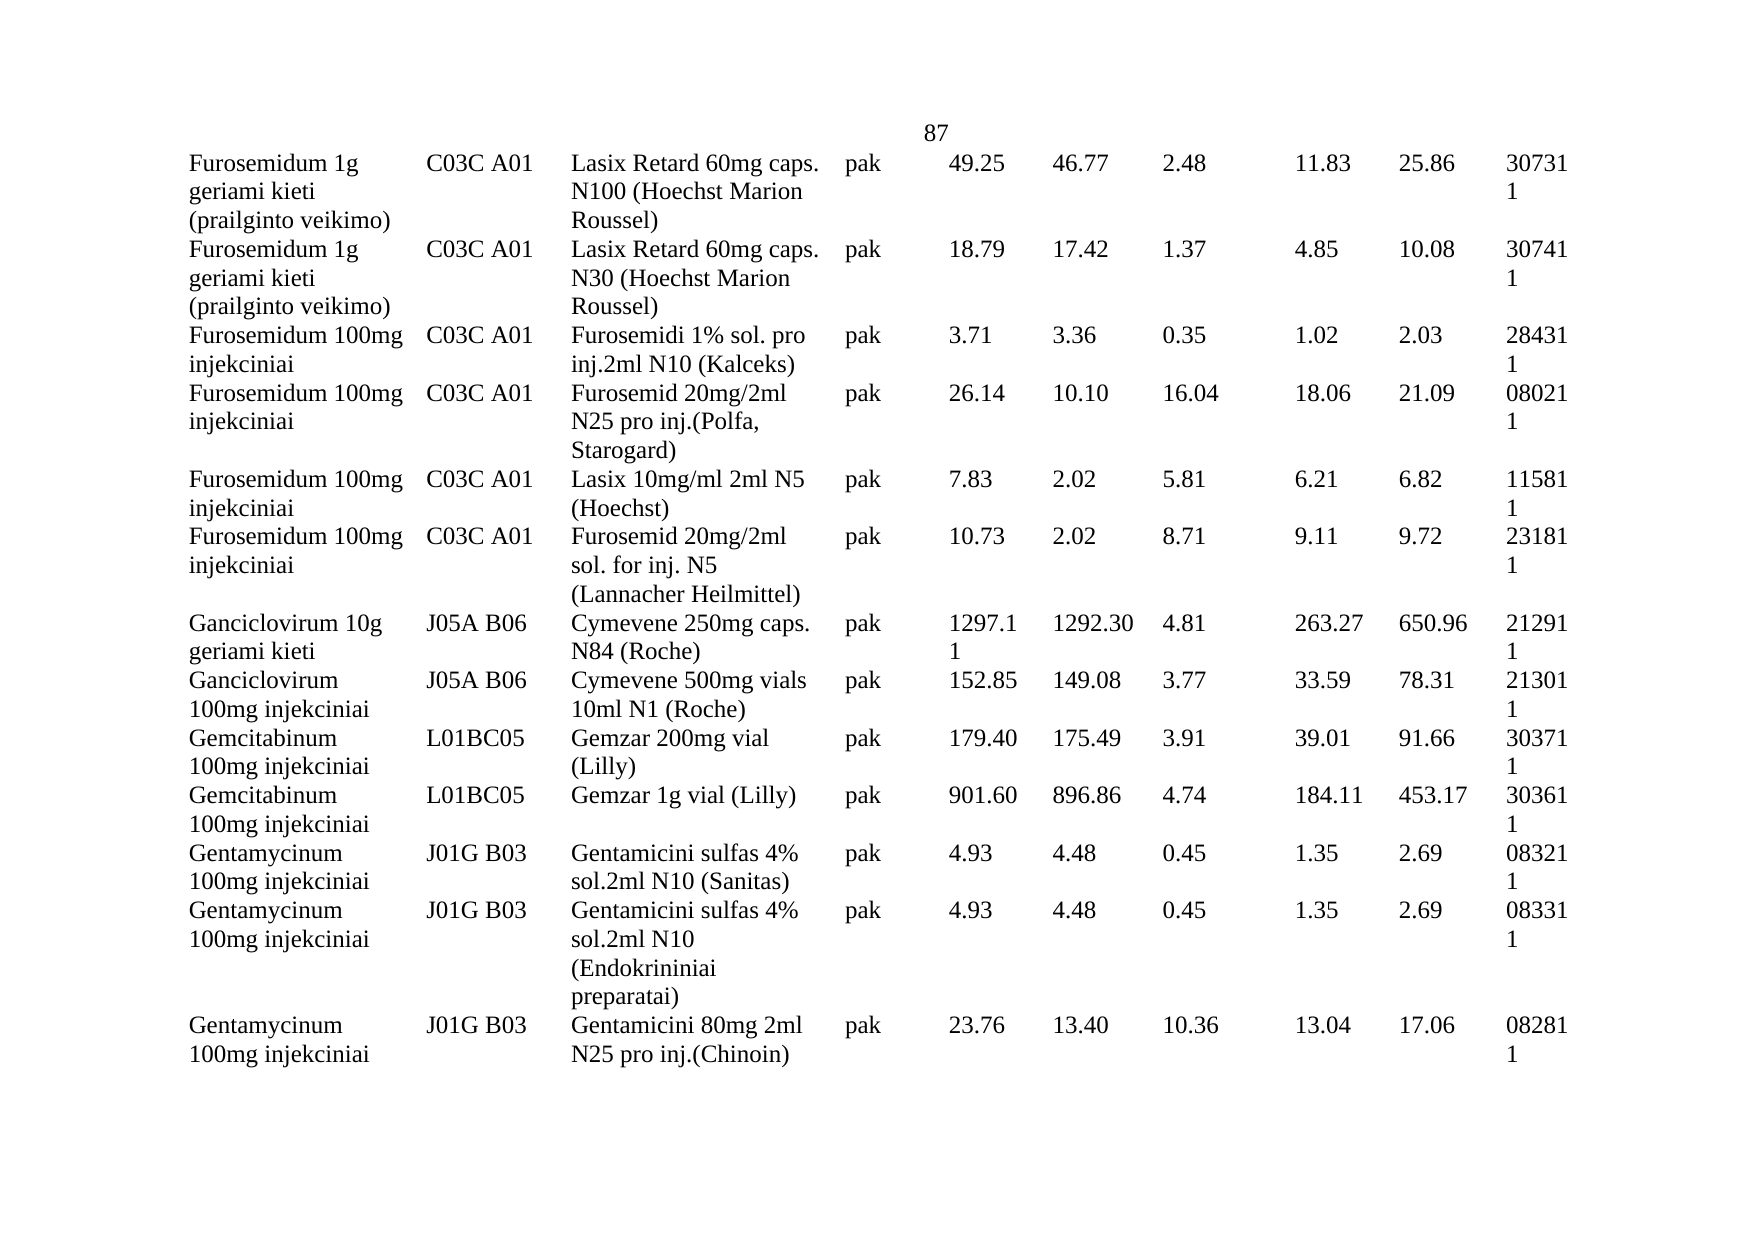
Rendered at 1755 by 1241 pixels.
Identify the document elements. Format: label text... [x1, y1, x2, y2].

table_cell [1589, 608, 1595, 665]
table_cell Furosemidum 1g geriami kieti (prailginto veikimo) [177, 148, 415, 234]
table_cell 184.11 [1283, 780, 1387, 838]
table_cell J01G B03 [415, 1010, 559, 1068]
table_cell 149.08 [1041, 665, 1151, 723]
table_cell pak [834, 234, 937, 320]
table_cell C03C A01 [415, 320, 559, 378]
table_cell Gentamycinum 100mg injekciniai [177, 838, 415, 895]
table_cell [1589, 780, 1595, 838]
table_cell 115811 [1495, 464, 1589, 521]
table_cell C03C A01 [415, 148, 559, 234]
table_cell 17.42 [1041, 234, 1151, 320]
table_cell [1589, 1010, 1595, 1068]
table_cell 0.35 [1151, 320, 1283, 378]
table_cell 10.10 [1041, 378, 1151, 464]
table_cell 213011 [1495, 665, 1589, 723]
table_cell 6.82 [1388, 464, 1494, 521]
table_cell 16.04 [1151, 378, 1283, 464]
table_cell 9.11 [1283, 521, 1387, 608]
table_cell [1589, 148, 1595, 234]
table_cell [1589, 838, 1595, 895]
table_cell Furosemidum 100mg injekciniai [177, 521, 415, 608]
table_cell 2.02 [1041, 521, 1151, 608]
table_cell 4.85 [1283, 234, 1387, 320]
table_cell [1589, 895, 1595, 1010]
table_cell [1589, 234, 1595, 320]
table_cell 1292.30 [1041, 608, 1151, 665]
table_cell Gentamicini sulfas 4% sol.2ml N10 (Endokrininiai preparatai) [560, 895, 833, 1010]
table_cell Furosemidum 100mg injekciniai [177, 378, 415, 464]
table_cell 650.96 [1388, 608, 1494, 665]
table_cell 896.86 [1041, 780, 1151, 838]
table_cell Cymevene 250mg caps. N84 (Roche) [560, 608, 833, 665]
table_cell pak [834, 895, 937, 1010]
table_cell 303711 [1495, 723, 1589, 780]
table_cell Furosemidum 1g geriami kieti (prailginto veikimo) [177, 234, 415, 320]
table_cell 284311 [1495, 320, 1589, 378]
table_cell 18.06 [1283, 378, 1387, 464]
table_cell 082811 [1495, 1010, 1589, 1068]
table_cell Gentamicini 80mg 2ml N25 pro inj.(Chinoin) [560, 1010, 833, 1068]
table_cell 4.93 [938, 838, 1041, 895]
table_cell pak [834, 378, 937, 464]
table_cell 080211 [1495, 378, 1589, 464]
table_cell 49.25 [938, 148, 1041, 234]
table_cell J05A B06 [415, 665, 559, 723]
table_cell pak [834, 608, 937, 665]
table_cell 307311 [1495, 148, 1589, 234]
table_cell 901.60 [938, 780, 1041, 838]
table_cell pak [834, 320, 937, 378]
table_cell J05A B06 [415, 608, 559, 665]
table_cell 6.21 [1283, 464, 1387, 521]
table_cell 083211 [1495, 838, 1589, 895]
table_cell 2.02 [1041, 464, 1151, 521]
table_cell 303611 [1495, 780, 1589, 838]
table_cell Gemcitabinum 100mg injekciniai [177, 780, 415, 838]
table_cell 25.86 [1388, 148, 1494, 234]
table_cell 5.81 [1151, 464, 1283, 521]
table_cell 1.35 [1283, 838, 1387, 895]
table_cell 2.69 [1388, 895, 1494, 1010]
table_cell [1589, 378, 1595, 464]
table_cell 23.76 [938, 1010, 1041, 1068]
table_cell 17.06 [1388, 1010, 1494, 1068]
table_cell 13.04 [1283, 1010, 1387, 1068]
table_cell Gentamycinum 100mg injekciniai [177, 895, 415, 1010]
table_cell 11.83 [1283, 148, 1387, 234]
table_cell 307411 [1495, 234, 1589, 320]
table_cell J01G B03 [415, 895, 559, 1010]
table_cell 21.09 [1388, 378, 1494, 464]
table_cell 26.14 [938, 378, 1041, 464]
table_cell Ganciclovirum 100mg injekciniai [177, 665, 415, 723]
table_cell 4.93 [938, 895, 1041, 1010]
table_cell [1589, 464, 1595, 521]
table_cell C03C A01 [415, 521, 559, 608]
table_cell Gemzar 1g vial (Lilly) [560, 780, 833, 838]
table_cell 4.74 [1151, 780, 1283, 838]
table_cell 1.35 [1283, 895, 1387, 1010]
table_cell Gemcitabinum 100mg injekciniai [177, 723, 415, 780]
table_cell 2.48 [1151, 148, 1283, 234]
table_cell 4.48 [1041, 895, 1151, 1010]
table_cell pak [834, 723, 937, 780]
table_cell 1.02 [1283, 320, 1387, 378]
table_cell 3.71 [938, 320, 1041, 378]
table_cell 1297.11 [938, 608, 1041, 665]
table_cell 212911 [1495, 608, 1589, 665]
table_cell J01G B03 [415, 838, 559, 895]
table_cell C03C A01 [415, 378, 559, 464]
table_cell 3.77 [1151, 665, 1283, 723]
table_cell C03C A01 [415, 464, 559, 521]
table_cell 9.72 [1388, 521, 1494, 608]
table_cell 263.27 [1283, 608, 1387, 665]
table_cell 4.48 [1041, 838, 1151, 895]
table_cell pak [834, 148, 937, 234]
table_cell Lasix 10mg/ml 2ml N5 (Hoechst) [560, 464, 833, 521]
table_cell Ganciclovirum 10g geriami kieti [177, 608, 415, 665]
table_cell 083311 [1495, 895, 1589, 1010]
table_cell Lasix Retard 60mg caps. N100 (Hoechst Marion Roussel) [560, 148, 833, 234]
table_cell [1589, 665, 1595, 723]
table_cell 33.59 [1283, 665, 1387, 723]
table_cell Furosemidum 100mg injekciniai [177, 464, 415, 521]
table_cell L01BC05 [415, 723, 559, 780]
table_cell Gentamycinum 100mg injekciniai [177, 1010, 415, 1068]
table_cell 10.36 [1151, 1010, 1283, 1068]
table_cell Gentamicini sulfas 4% sol.2ml N10 (Sanitas) [560, 838, 833, 895]
table_cell 152.85 [938, 665, 1041, 723]
table_cell [1589, 521, 1595, 608]
table_cell 453.17 [1388, 780, 1494, 838]
table_cell 3.91 [1151, 723, 1283, 780]
table_cell pak [834, 1010, 937, 1068]
table_cell 231811 [1495, 521, 1589, 608]
table_cell 179.40 [938, 723, 1041, 780]
table_cell Furosemidum 100mg injekciniai [177, 320, 415, 378]
table_cell 0.45 [1151, 838, 1283, 895]
table_cell Cymevene 500mg vials 10ml N1 (Roche) [560, 665, 833, 723]
table_cell 175.49 [1041, 723, 1151, 780]
table_cell [1589, 723, 1595, 780]
table_cell 3.36 [1041, 320, 1151, 378]
table_cell Furosemidi 1% sol. pro inj.2ml N10 (Kalceks) [560, 320, 833, 378]
table_cell 78.31 [1388, 665, 1494, 723]
table_cell 7.83 [938, 464, 1041, 521]
table_cell 18.79 [938, 234, 1041, 320]
table_cell C03C A01 [415, 234, 559, 320]
table_cell 10.08 [1388, 234, 1494, 320]
table_cell 91.66 [1388, 723, 1494, 780]
table_cell [1589, 320, 1595, 378]
table_cell 8.71 [1151, 521, 1283, 608]
table_cell Furosemid 20mg/2ml sol. for inj. N5 (Lannacher Heilmittel) [560, 521, 833, 608]
table_cell Furosemid 20mg/2ml N25 pro inj.(Polfa, Starogard) [560, 378, 833, 464]
table_cell pak [834, 780, 937, 838]
table_cell 0.45 [1151, 895, 1283, 1010]
table_cell pak [834, 464, 937, 521]
table_cell 2.03 [1388, 320, 1494, 378]
table_cell Lasix Retard 60mg caps. N30 (Hoechst Marion Roussel) [560, 234, 833, 320]
table_cell Gemzar 200mg vial (Lilly) [560, 723, 833, 780]
table_cell pak [834, 521, 937, 608]
table_cell 39.01 [1283, 723, 1387, 780]
table_cell pak [834, 665, 937, 723]
table_cell 4.81 [1151, 608, 1283, 665]
table_cell L01BC05 [415, 780, 559, 838]
table_cell 2.69 [1388, 838, 1494, 895]
table_cell pak [834, 838, 937, 895]
table_cell 13.40 [1041, 1010, 1151, 1068]
table_cell 46.77 [1041, 148, 1151, 234]
table_cell 1.37 [1151, 234, 1283, 320]
table_cell 10.73 [938, 521, 1041, 608]
